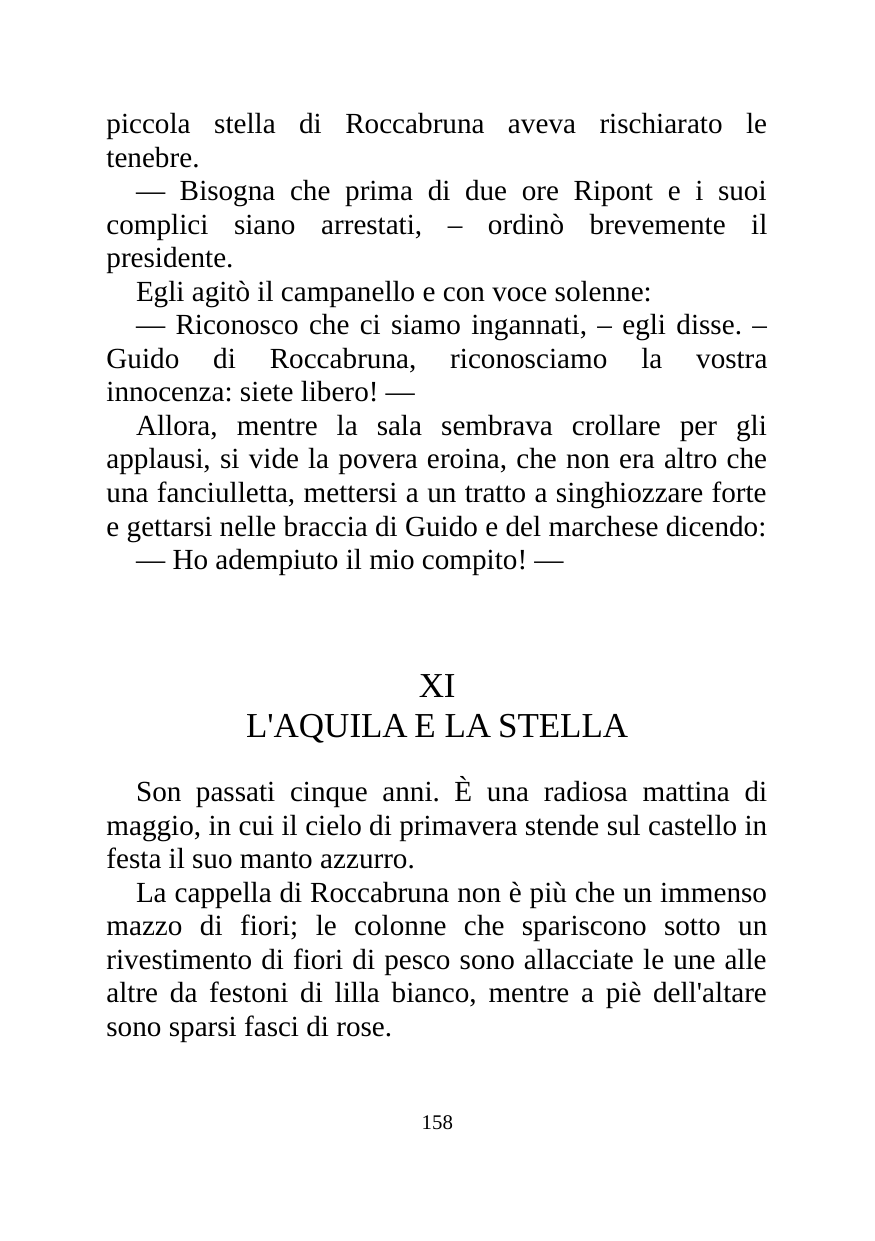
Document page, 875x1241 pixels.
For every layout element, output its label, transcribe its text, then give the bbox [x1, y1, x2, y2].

text Allora, mentre la sala sembrava crollare per gli applausi, si vide la povera eroina, che non era altro che una fanciulletta, mettersi a un tratto a singhiozzare forte e gettarsi nelle braccia di Guido e del marchese dicendo: [106, 408, 768, 542]
text — Ho adempiuto il mio compito! — [106, 542, 768, 576]
text — Bisogna che prima di due ore Ripont e i suoi complici siano arrestati, – ordinò brevemente il presidente. [106, 173, 768, 274]
text La cappella di Roccabruna non è più che un immenso mazzo di fiori; le colonne che spariscono sotto un rivestimento di fiori di pesco sono allacciate le une alle altre da festoni di lilla bianco, mentre a piè dell'altare sono sparsi fasci di rose. [106, 875, 768, 1043]
text Egli agitò il campanello e con voce solenne: [106, 274, 768, 307]
text — Riconosco che ci siamo ingannati, – egli disse. – Guido di Roccabruna, riconosciamo la vostra innocenza: siete libero! — [106, 307, 768, 408]
text piccola stella di Roccabruna aveva rischiarato le tenebre. [106, 106, 768, 173]
subtitle XI L'AQUILA E LA STELLA [106, 664, 768, 745]
text Son passati cinque anni. È una radiosa mattina di maggio, in cui il cielo di primavera stende sul castello in festa il suo manto azzurro. [106, 774, 768, 875]
